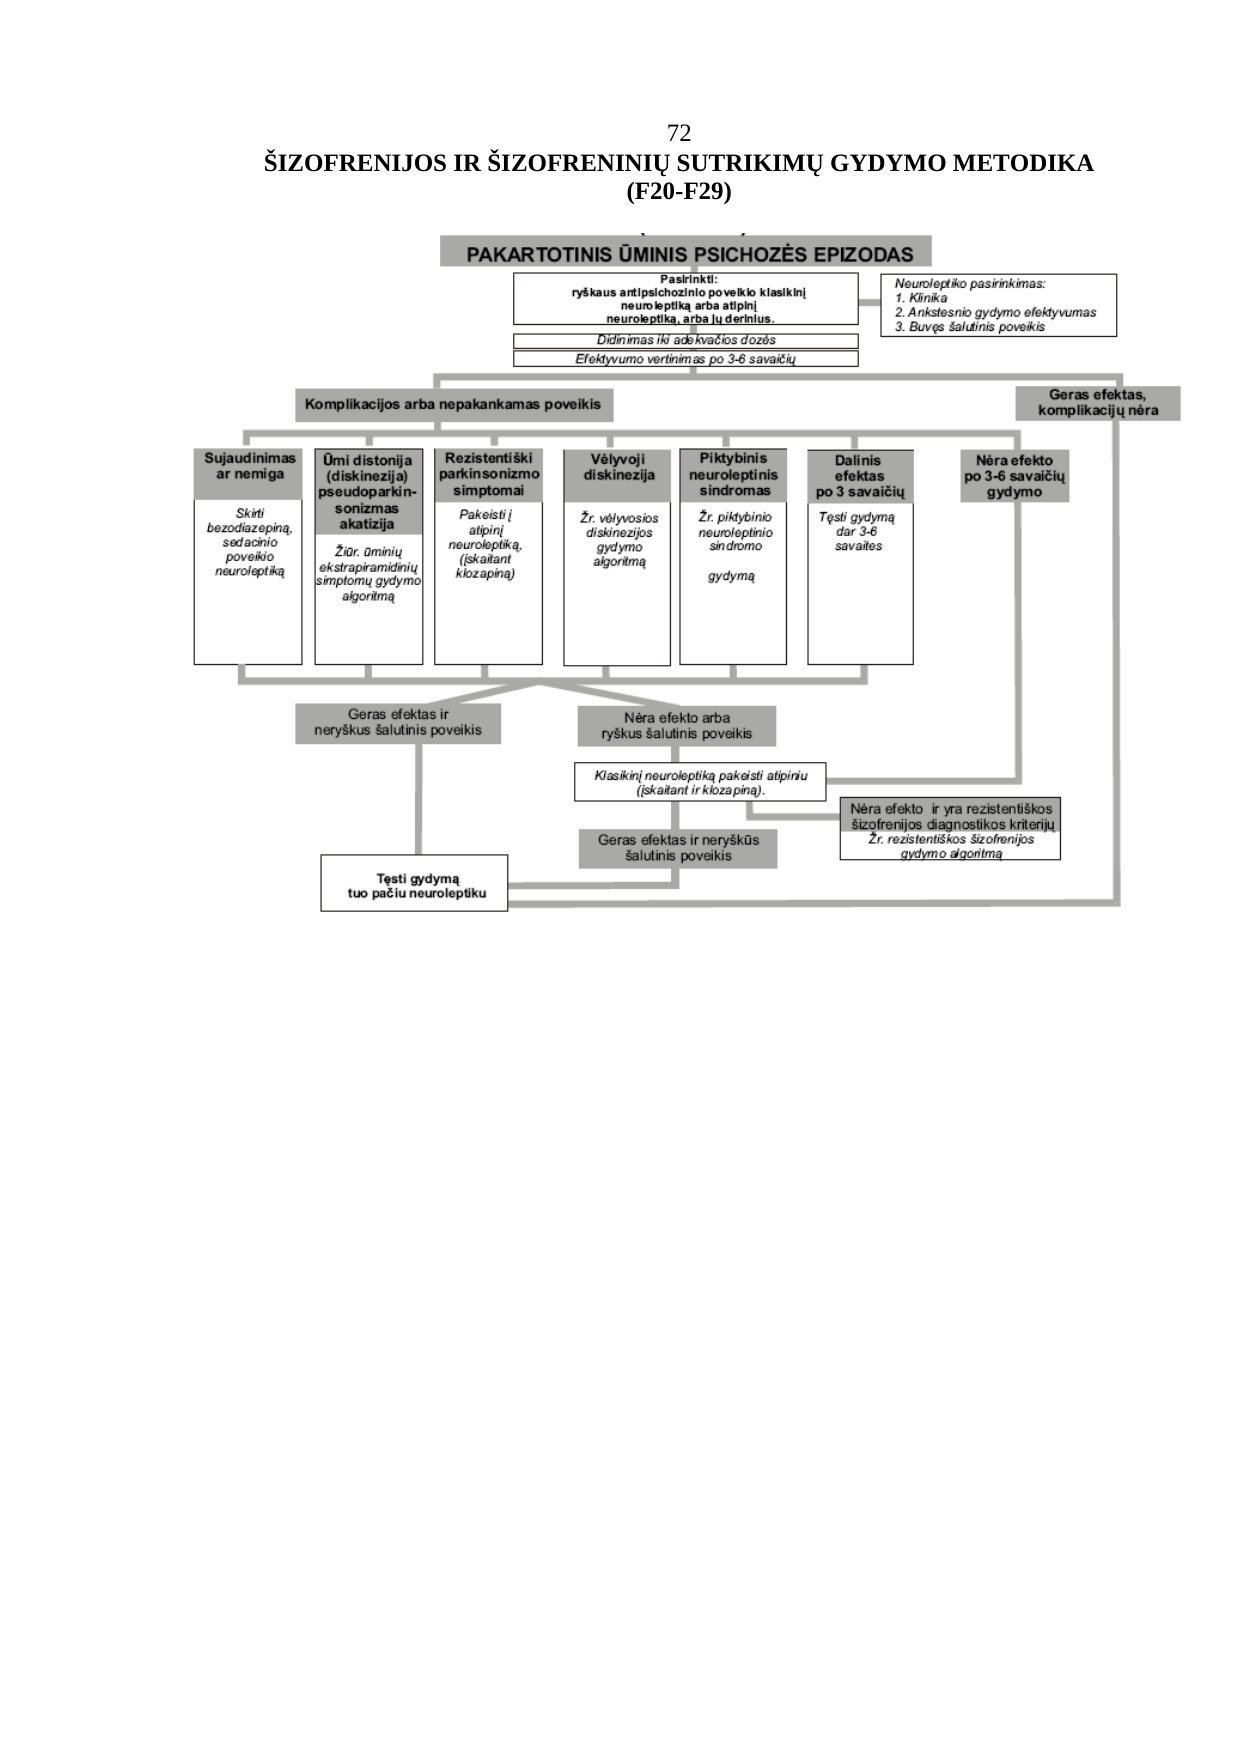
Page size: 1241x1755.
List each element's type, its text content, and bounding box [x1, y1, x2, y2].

text (F20-F29) [177, 176, 1181, 205]
text ŠIZOFRENIJOS IR ŠIZOFRENINIŲ SUTRIKIMŲ GYDYMO METODIKA [177, 148, 1181, 176]
